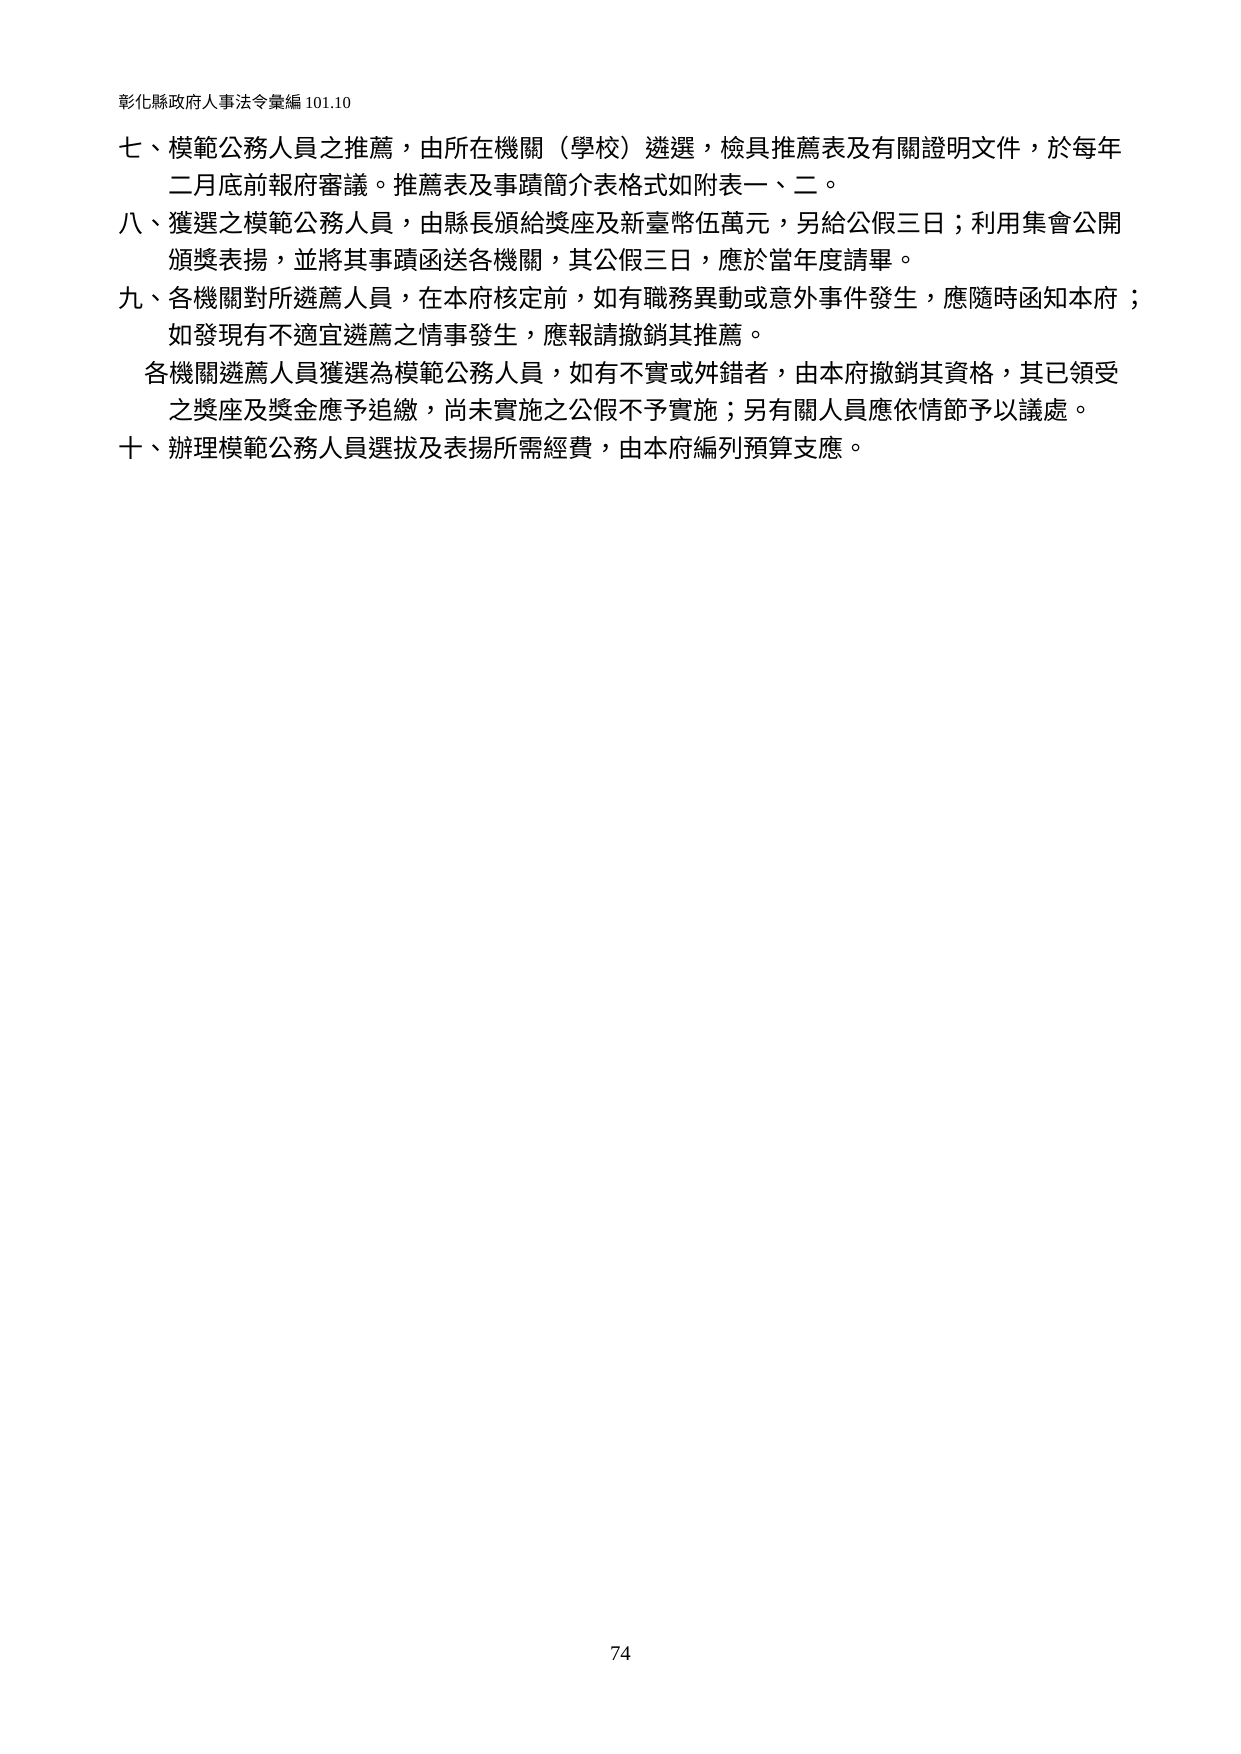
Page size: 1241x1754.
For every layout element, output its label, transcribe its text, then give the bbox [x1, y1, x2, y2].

text 七、模範公務人員之推薦，由所在機關（學校）遴選，檢具推薦表及有關證明文件，於每年二月底前報府審議。推薦表及事蹟簡介表格式如附表一、二。 [118, 127, 1122, 202]
text 八、獲選之模範公務人員，由縣長頒給獎座及新臺幣伍萬元，另給公假三日；利用集會公開頒獎表揚，並將其事蹟函送各機關，其公假三日，應於當年度請畢。 [118, 202, 1122, 277]
text 九、各機關對所遴薦人員，在本府核定前，如有職務異動或意外事件發生，應隨時函知本府；如發現有不適宜遴薦之情事發生，應報請撤銷其推薦。 [118, 277, 1122, 352]
text 十、辦理模範公務人員選拔及表揚所需經費，由本府編列預算支應。 [118, 427, 1122, 465]
text 各機關遴薦人員獲選為模範公務人員，如有不實或舛錯者，由本府撤銷其資格，其已領受之獎座及獎金應予追繳，尚未實施之公假不予實施；另有關人員應依情節予以議處。 [118, 352, 1122, 427]
